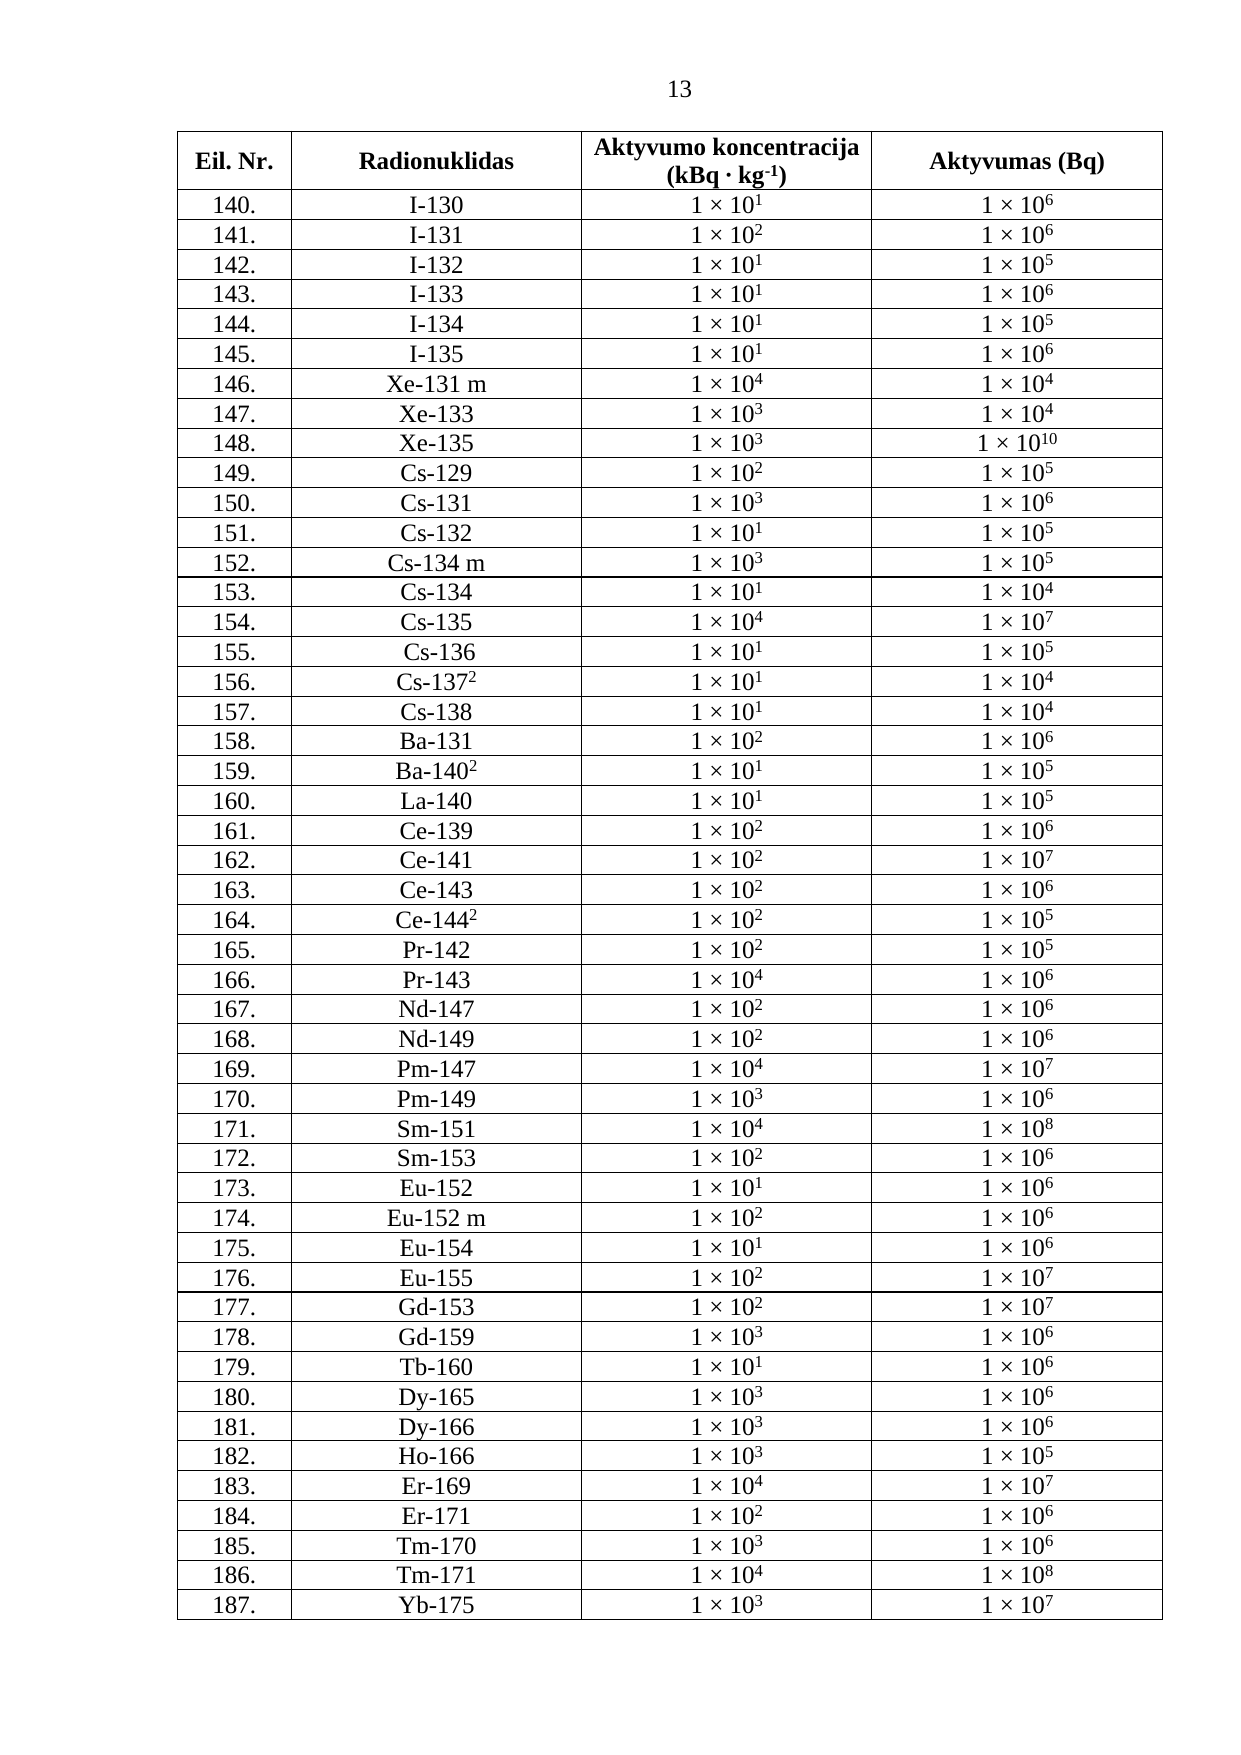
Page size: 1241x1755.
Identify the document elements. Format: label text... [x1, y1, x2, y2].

table_cell 156. [178, 667, 291, 696]
table_cell Tb-160 [292, 1352, 581, 1381]
table_cell 1 × 105 [872, 250, 1162, 278]
table_cell 1 × 105 [872, 786, 1162, 815]
table_cell Er-171 [292, 1501, 581, 1530]
table_cell Pr-143 [292, 965, 581, 993]
table_cell 1 × 102 [582, 220, 871, 249]
table_cell 1 × 104 [582, 369, 871, 398]
table_cell I-133 [292, 280, 581, 308]
table_cell 1 × 106 [872, 1233, 1162, 1262]
table_cell 165. [178, 935, 291, 964]
table_cell I-134 [292, 309, 581, 338]
table_cell 1 × 103 [582, 429, 871, 457]
table_cell 1 × 106 [872, 1412, 1162, 1440]
table_cell 1 × 105 [872, 458, 1162, 487]
table_header Eil. Nr. [178, 132, 291, 189]
table_cell Gd-159 [292, 1322, 581, 1351]
table_cell 1 × 102 [582, 1263, 871, 1291]
table_cell Xe-131 m [292, 369, 581, 398]
table_cell 154. [178, 607, 291, 636]
table_cell Eu-155 [292, 1263, 581, 1291]
table_cell 1 × 101 [582, 518, 871, 547]
table_cell 1 × 106 [872, 1173, 1162, 1202]
table_cell 1 × 105 [872, 637, 1162, 666]
table_cell 1 × 101 [582, 280, 871, 308]
table_cell 185. [178, 1531, 291, 1559]
table_cell Cs-135 [292, 607, 581, 636]
table_cell Sm-151 [292, 1114, 581, 1142]
table_cell 1 × 102 [582, 1024, 871, 1053]
table_cell 1 × 107 [872, 1590, 1162, 1619]
table_cell 175. [178, 1233, 291, 1262]
table_cell Cs-138 [292, 697, 581, 725]
table_cell 1 × 106 [872, 1531, 1162, 1559]
table_cell 182. [178, 1441, 291, 1470]
table_cell Xe-135 [292, 429, 581, 457]
table_cell Ce-139 [292, 816, 581, 844]
table_cell 1 × 103 [582, 1412, 871, 1440]
table_header Aktyvumo koncentracija (kBq ∙ kg-1) [582, 132, 871, 189]
table_cell 1 × 102 [582, 1203, 871, 1232]
table_cell 1 × 104 [582, 1114, 871, 1142]
table_cell 1 × 101 [582, 1352, 871, 1381]
table_cell Cs-129 [292, 458, 581, 487]
table_cell 1 × 102 [582, 1501, 871, 1530]
table_cell 159. [178, 756, 291, 785]
table_cell Cs-136 [292, 637, 581, 666]
table_cell Pr-142 [292, 935, 581, 964]
table_cell 1 × 106 [872, 1382, 1162, 1411]
table_cell 1 × 101 [582, 578, 871, 606]
table_cell 163. [178, 875, 291, 904]
table_cell 1 × 101 [582, 339, 871, 368]
table_cell 183. [178, 1471, 291, 1500]
table_cell I-130 [292, 190, 581, 219]
table_cell 1 × 102 [582, 726, 871, 755]
table_cell 1 × 102 [582, 458, 871, 487]
table_cell Gd-153 [292, 1293, 581, 1321]
table_cell 1 × 107 [872, 607, 1162, 636]
table_cell 1 × 103 [582, 1590, 871, 1619]
table_cell Cs-132 [292, 518, 581, 547]
table_cell 1 × 101 [582, 190, 871, 219]
table_cell 1 × 104 [582, 1471, 871, 1500]
table_cell 1 × 106 [872, 488, 1162, 517]
table_cell 1 × 104 [582, 1054, 871, 1083]
table_cell 142. [178, 250, 291, 278]
table_cell 1 × 104 [872, 369, 1162, 398]
table_cell Er-169 [292, 1471, 581, 1500]
table_cell Eu-152 m [292, 1203, 581, 1232]
table_cell Cs-131 [292, 488, 581, 517]
table_cell 186. [178, 1561, 291, 1589]
table_cell 187. [178, 1590, 291, 1619]
table_cell 147. [178, 399, 291, 427]
table_cell 162. [178, 846, 291, 874]
table_cell 1 × 106 [872, 1203, 1162, 1232]
table_cell 140. [178, 190, 291, 219]
table_cell 1 × 106 [872, 965, 1162, 993]
table_cell 1 × 102 [582, 816, 871, 844]
table_cell 1 × 103 [582, 488, 871, 517]
table_cell 1 × 103 [582, 1531, 871, 1559]
table_header Aktyvumas (Bq) [872, 132, 1162, 189]
table_cell 168. [178, 1024, 291, 1053]
table_cell 1 × 103 [582, 548, 871, 576]
table_cell 1 × 105 [872, 518, 1162, 547]
table_cell 1 × 101 [582, 637, 871, 666]
table_cell 1 × 107 [872, 1471, 1162, 1500]
table_cell 158. [178, 726, 291, 755]
table_cell La-140 [292, 786, 581, 815]
table_cell Ce-141 [292, 846, 581, 874]
table_cell 151. [178, 518, 291, 547]
table_cell 1 × 106 [872, 875, 1162, 904]
table_cell Tm-170 [292, 1531, 581, 1559]
table_cell Nd-149 [292, 1024, 581, 1053]
table_cell Cs-134 [292, 578, 581, 606]
table_cell Yb-175 [292, 1590, 581, 1619]
table_cell 1 × 101 [582, 250, 871, 278]
table_cell 1 × 103 [582, 1084, 871, 1113]
table_cell 1 × 104 [872, 697, 1162, 725]
table_cell 150. [178, 488, 291, 517]
table_cell Dy-165 [292, 1382, 581, 1411]
table_cell 177. [178, 1293, 291, 1321]
table_cell 172. [178, 1144, 291, 1172]
table_cell 1 × 102 [582, 875, 871, 904]
table_cell 1 × 101 [582, 309, 871, 338]
table_cell 1 × 106 [872, 726, 1162, 755]
table_cell 180. [178, 1382, 291, 1411]
table_cell 145. [178, 339, 291, 368]
table_cell 181. [178, 1412, 291, 1440]
table_cell 1 × 104 [582, 965, 871, 993]
table_cell 1 × 106 [872, 339, 1162, 368]
table_cell 166. [178, 965, 291, 993]
table_cell 1 × 105 [872, 905, 1162, 934]
table_cell 143. [178, 280, 291, 308]
table_cell 1 × 104 [872, 578, 1162, 606]
table_cell 1 × 106 [872, 1322, 1162, 1351]
table_cell Pm-147 [292, 1054, 581, 1083]
table_cell 144. [178, 309, 291, 338]
table_cell 1 × 106 [872, 1352, 1162, 1381]
table_cell 167. [178, 995, 291, 1023]
table_cell 1 × 103 [582, 399, 871, 427]
table_cell 1 × 101 [582, 756, 871, 785]
table_cell 174. [178, 1203, 291, 1232]
table_cell 1 × 106 [872, 220, 1162, 249]
table_cell Nd-147 [292, 995, 581, 1023]
table_cell 1 × 103 [582, 1382, 871, 1411]
table_cell 1 × 102 [582, 995, 871, 1023]
table_cell I-135 [292, 339, 581, 368]
table_cell 184. [178, 1501, 291, 1530]
table_cell 1 × 105 [872, 935, 1162, 964]
table_cell Cs-134 m [292, 548, 581, 576]
table_cell 1 × 107 [872, 846, 1162, 874]
table_cell 1 × 106 [872, 995, 1162, 1023]
table_cell 173. [178, 1173, 291, 1202]
table_cell 1 × 102 [582, 935, 871, 964]
table_cell Eu-154 [292, 1233, 581, 1262]
table_cell 171. [178, 1114, 291, 1142]
table_cell Pm-149 [292, 1084, 581, 1113]
table_cell 1 × 105 [872, 548, 1162, 576]
table_cell Tm-171 [292, 1561, 581, 1589]
table_cell Sm-153 [292, 1144, 581, 1172]
table_cell Dy-166 [292, 1412, 581, 1440]
table_cell Ba-131 [292, 726, 581, 755]
table_cell 157. [178, 697, 291, 725]
table_cell 1 × 104 [582, 607, 871, 636]
table_cell 141. [178, 220, 291, 249]
table_cell 1 × 106 [872, 1501, 1162, 1530]
table_cell 152. [178, 548, 291, 576]
table_header Radionuklidas [292, 132, 581, 189]
table_cell 1 × 102 [582, 1293, 871, 1321]
table_cell 1 × 101 [582, 1173, 871, 1202]
table_cell 178. [178, 1322, 291, 1351]
table_cell Ce-143 [292, 875, 581, 904]
table_cell 164. [178, 905, 291, 934]
table_cell 1 × 108 [872, 1114, 1162, 1142]
table_cell 1 × 106 [872, 1084, 1162, 1113]
table_cell 1 × 108 [872, 1561, 1162, 1589]
table_cell 149. [178, 458, 291, 487]
table_cell Ho-166 [292, 1441, 581, 1470]
table_cell 1 × 1010 [872, 429, 1162, 457]
table_cell 153. [178, 578, 291, 606]
table_cell 1 × 102 [582, 1144, 871, 1172]
table_cell 170. [178, 1084, 291, 1113]
table_cell Ba-1402 [292, 756, 581, 785]
table_cell 1 × 106 [872, 190, 1162, 219]
table_cell 1 × 107 [872, 1293, 1162, 1321]
table_cell I-131 [292, 220, 581, 249]
table_cell I-132 [292, 250, 581, 278]
table_cell 148. [178, 429, 291, 457]
table_cell 1 × 104 [872, 667, 1162, 696]
table_cell 1 × 107 [872, 1263, 1162, 1291]
table_cell 1 × 101 [582, 786, 871, 815]
table_cell 161. [178, 816, 291, 844]
table_cell 1 × 106 [872, 1024, 1162, 1053]
table_cell 1 × 102 [582, 846, 871, 874]
table_cell 1 × 101 [582, 1233, 871, 1262]
table_cell 176. [178, 1263, 291, 1291]
table_cell 1 × 106 [872, 1144, 1162, 1172]
table_cell 1 × 103 [582, 1441, 871, 1470]
table_cell 179. [178, 1352, 291, 1381]
table_cell 1 × 105 [872, 309, 1162, 338]
table_cell 169. [178, 1054, 291, 1083]
table_cell 1 × 106 [872, 816, 1162, 844]
table_cell 160. [178, 786, 291, 815]
table_cell 1 × 105 [872, 756, 1162, 785]
table_cell 1 × 106 [872, 280, 1162, 308]
table_cell 1 × 104 [582, 1561, 871, 1589]
table_cell 1 × 101 [582, 667, 871, 696]
table_cell 146. [178, 369, 291, 398]
table_cell Eu-152 [292, 1173, 581, 1202]
table_cell 155. [178, 637, 291, 666]
table_cell 1 × 104 [872, 399, 1162, 427]
table_cell 1 × 103 [582, 1322, 871, 1351]
table_cell 1 × 101 [582, 697, 871, 725]
table_cell Cs-1372 [292, 667, 581, 696]
table_cell Ce-1442 [292, 905, 581, 934]
table_cell Xe-133 [292, 399, 581, 427]
table_cell 1 × 102 [582, 905, 871, 934]
table_cell 1 × 107 [872, 1054, 1162, 1083]
table_cell 1 × 105 [872, 1441, 1162, 1470]
